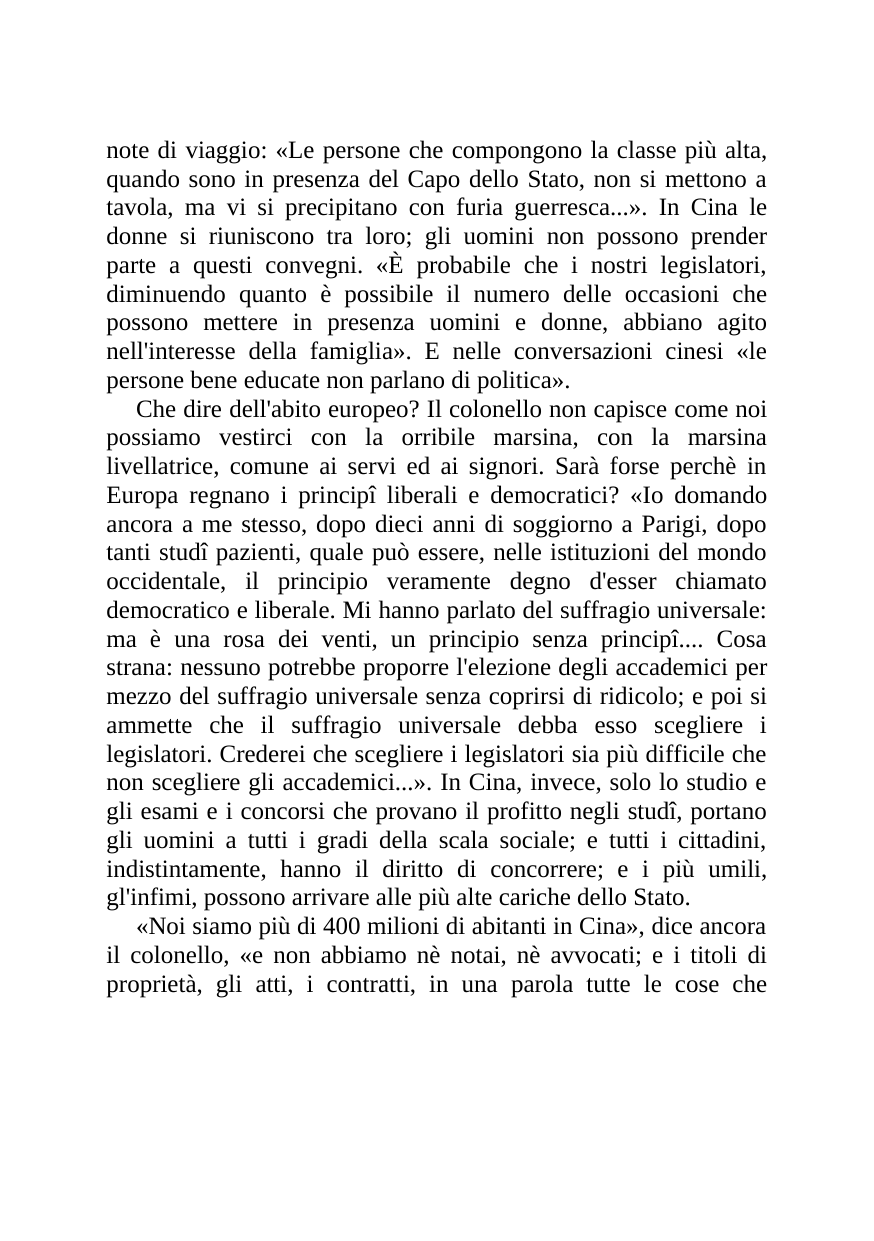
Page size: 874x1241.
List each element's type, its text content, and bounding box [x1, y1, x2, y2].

text note di viaggio: «Le persone che compongono la classe più alta, quando sono in presenza del Capo dello Stato, non si mettono a tavola, ma vi si precipitano con furia guerresca...». In Cina le donne si riuniscono tra loro; gli uomini non possono prender parte a questi convegni. «È probabile che i nostri legislatori, diminuendo quanto è possibile il numero delle occasioni che possono mettere in presenza uomini e donne, abbiano agito nell'interesse della famiglia». E nelle conversazioni cinesi «le persone bene educate non parlano di politica». [106, 135, 768, 394]
text «Noi siamo più di 400 milioni di abitanti in Cina», dice ancora il colonello, «e non abbiamo nè notai, nè avvocati; e i titoli di proprietà, gli atti, i contratti, in una parola tutte le cose che [106, 911, 768, 997]
text Che dire dell'abito europeo? Il colonello non capisce come noi possiamo vestirci con la orribile marsina, con la marsina livellatrice, comune ai servi ed ai signori. Sarà forse perchè in Europa regnano i principî liberali e democratici? «Io domando ancora a me stesso, dopo dieci anni di soggiorno a Parigi, dopo tanti studî pazienti, quale può essere, nelle istituzioni del mondo occidentale, il principio veramente degno d'esser chiamato democratico e liberale. Mi hanno parlato del suffragio universale: ma è una rosa dei venti, un principio senza principî.... Cosa strana: nessuno potrebbe proporre l'elezione degli accademici per mezzo del suffragio universale senza coprirsi di ridicolo; e poi si ammette che il suffragio universale debba esso scegliere i legislatori. Crederei che scegliere i legislatori sia più difficile che non scegliere gli accademici...». In Cina, invece, solo lo studio e gli esami e i concorsi che provano il profitto negli studî, portano gli uomini a tutti i gradi della scala sociale; e tutti i cittadini, indistintamente, hanno il diritto di concorrere; e i più umili, gl'infimi, possono arrivare alle più alte cariche dello Stato. [106, 394, 768, 911]
